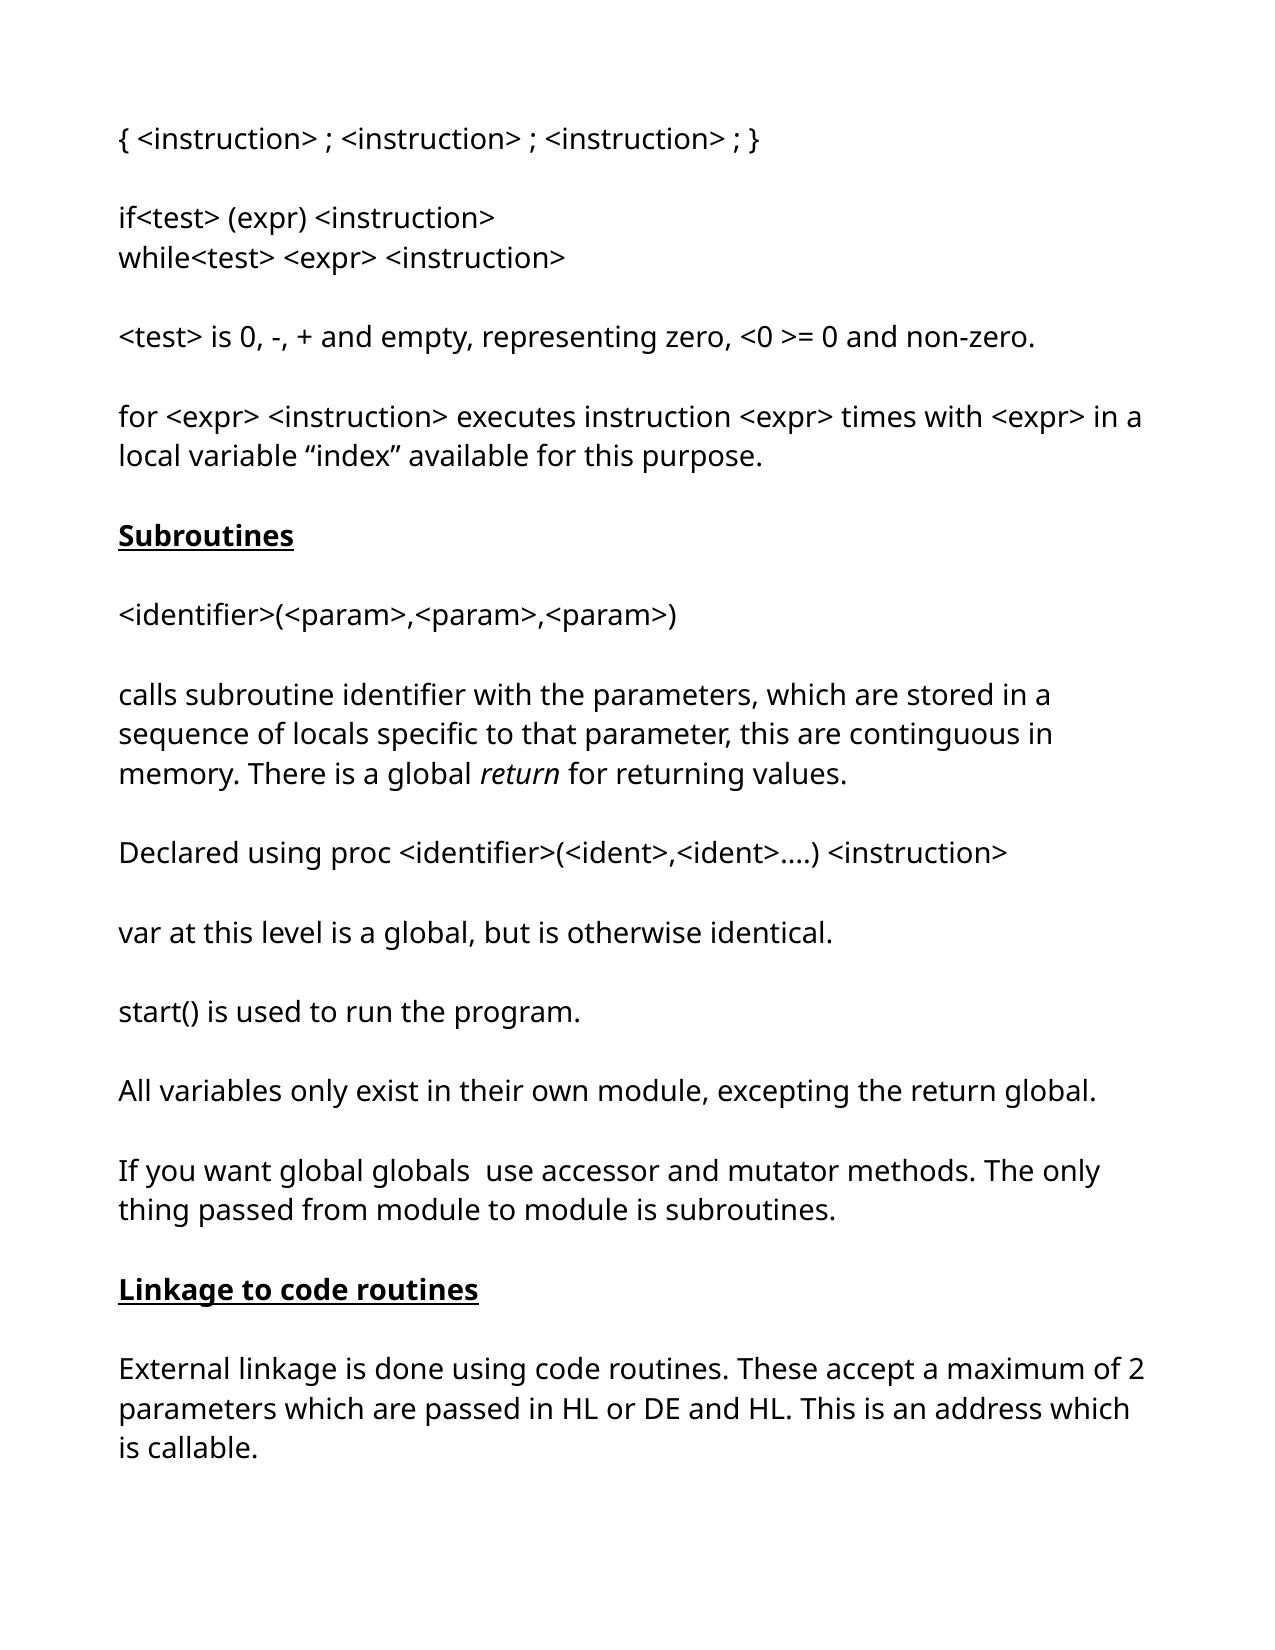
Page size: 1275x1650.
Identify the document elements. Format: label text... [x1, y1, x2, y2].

text while<test> <expr> <instruction> [118, 237, 1157, 277]
text Subroutines [118, 515, 1157, 555]
text Declared using proc <identifier>(<ident>,<ident>….) <instruction> [118, 832, 1157, 872]
text calls subroutine identifier with the parameters, which are stored in a sequence of locals specific to that parameter, this are continguous in memory. There is a global return for returning values. [118, 674, 1157, 793]
text { <instruction> ; <instruction> ; <instruction> ; } [118, 118, 1157, 158]
text <test> is 0, -, + and empty, representing zero, <0 >= 0 and non-zero. [118, 317, 1157, 356]
text <identifier>(<param>,<param>,<param>) [118, 594, 1157, 634]
text If you want global globals use accessor and mutator methods. The only thing passed from module to module is subroutines. [118, 1150, 1157, 1229]
text var at this level is a global, but is otherwise identical. [118, 912, 1157, 952]
text Linkage to code routines [118, 1269, 1157, 1309]
text All variables only exist in their own module, excepting the return global. [118, 1071, 1157, 1110]
text for <expr> <instruction> executes instruction <expr> times with <expr> in a local variable “index” available for this purpose. [118, 396, 1157, 475]
text External linkage is done using code routines. These accept a maximum of 2 parameters which are passed in HL or DE and HL. This is an address which is callable. [118, 1348, 1157, 1467]
text if<test> (expr) <instruction> [118, 197, 1157, 237]
text start() is used to run the program. [118, 991, 1157, 1031]
